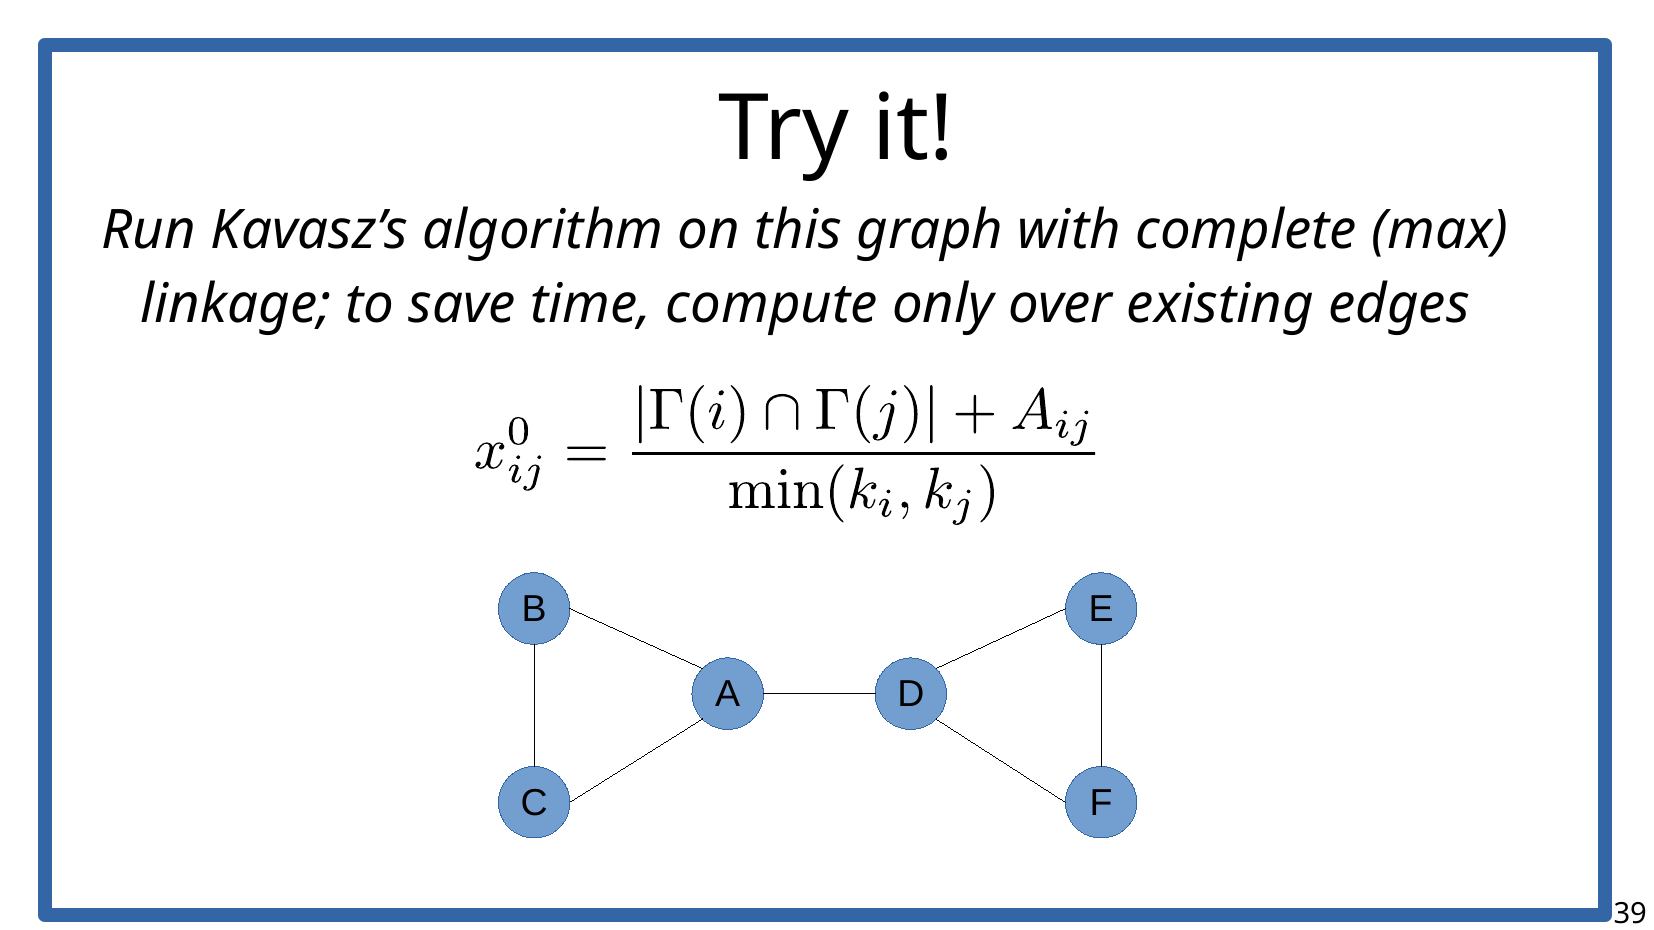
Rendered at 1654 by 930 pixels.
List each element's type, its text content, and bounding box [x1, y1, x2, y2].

text_box E [1065, 572, 1137, 645]
title Try it! [547, 59, 1126, 189]
text_box F [1065, 766, 1137, 838]
text_box B [498, 572, 570, 645]
text_box C [498, 766, 570, 838]
list Run Kavasz’s algorithm on this graph with complete (max) linkage; to save time, compute only over existing edges [82, 189, 1531, 376]
text_box A [691, 657, 764, 730]
text_box D [875, 657, 947, 730]
text_box [473, 385, 1096, 526]
